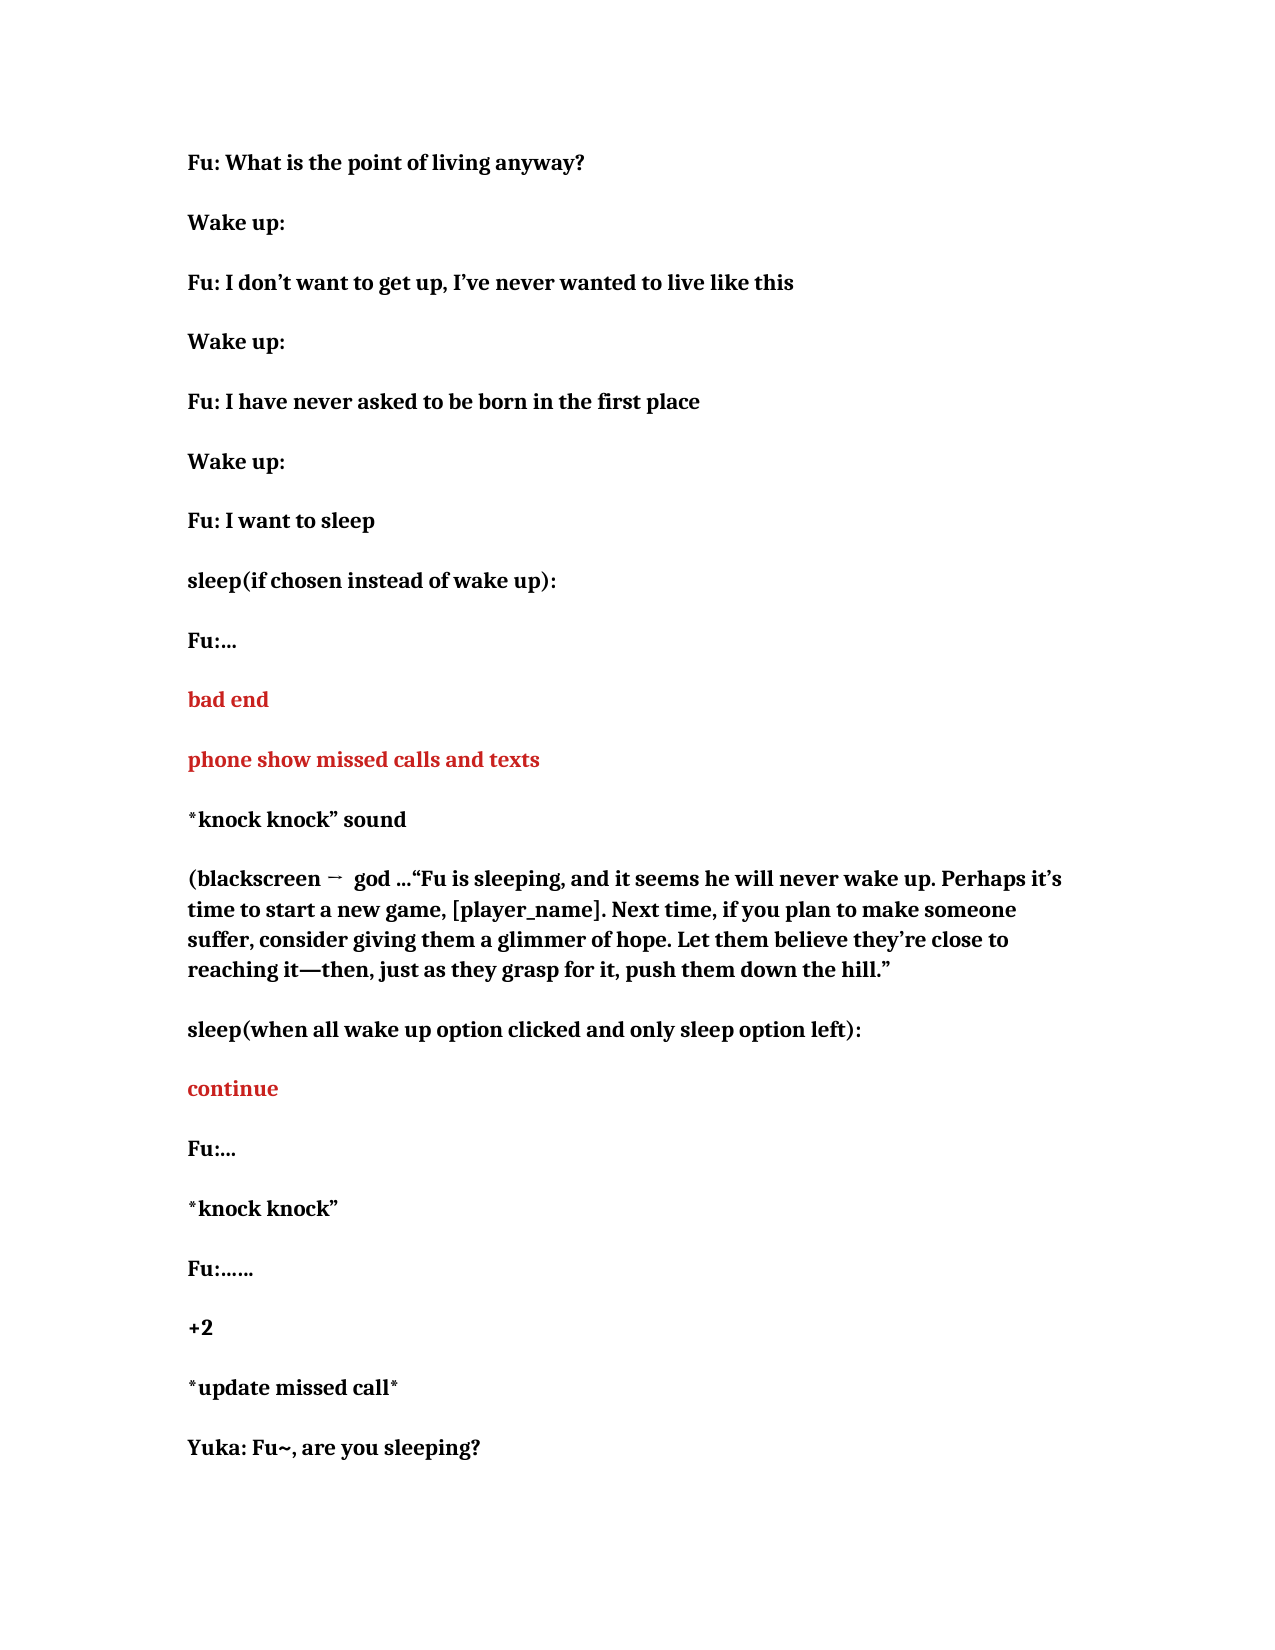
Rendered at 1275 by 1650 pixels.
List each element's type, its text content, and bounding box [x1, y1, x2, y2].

text sleep(if chosen instead of wake up): [187, 568, 1087, 594]
text Fu: I don’t want to get up, I’ve never wanted to live like this [187, 269, 1087, 296]
text +2 [187, 1315, 1087, 1341]
text phone show missed calls and texts [187, 747, 1087, 773]
text *knock knock” sound [187, 807, 1087, 833]
text continue [187, 1076, 1087, 1103]
text Fu: I have never asked to be born in the first place [187, 389, 1087, 415]
text Fu: What is the point of living anyway? [187, 150, 1087, 176]
text Yuka: Fu~, are you sleeping? [187, 1434, 1087, 1461]
text Fu:… [187, 627, 1087, 654]
text *update missed call* [187, 1375, 1087, 1401]
text Fu:…... [187, 1255, 1087, 1282]
text *knock knock” [187, 1196, 1087, 1222]
text bad end [187, 687, 1087, 713]
text Fu: I want to sleep [187, 508, 1087, 534]
text (blackscreen → god ...“Fu is sleeping, and it seems he will never wake up. Perhaps it’s time to start a new game, [player_name]. Next time, if you plan to make someone suffer, consider giving them a glimmer of hope. Let them believe they’re close to reaching it—then, just as they grasp for it, push them down the hill.” [187, 866, 1087, 983]
text Fu:... [187, 1136, 1087, 1162]
text Wake up: [187, 210, 1087, 236]
text sleep(when all wake up option clicked and only sleep option left): [187, 1017, 1087, 1043]
text Wake up: [187, 448, 1087, 475]
text Wake up: [187, 329, 1087, 355]
